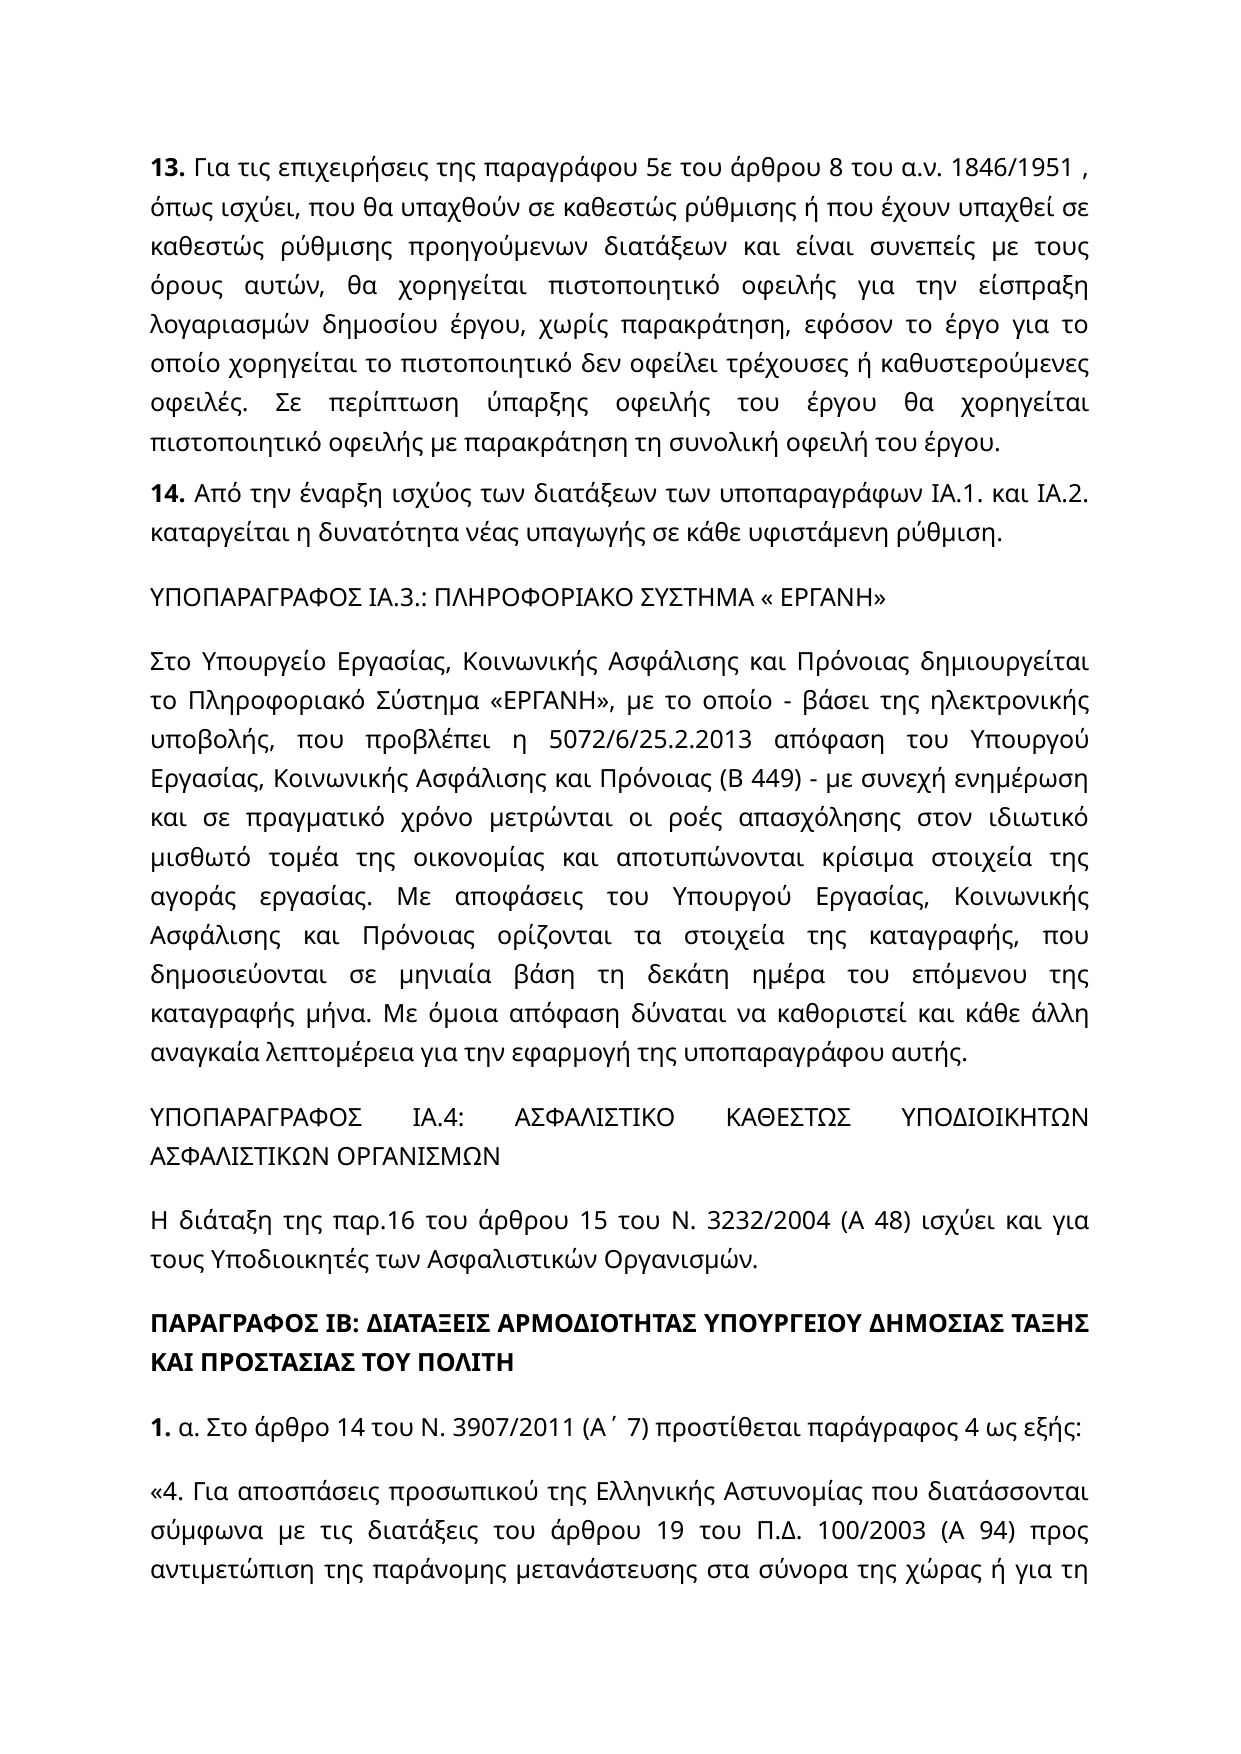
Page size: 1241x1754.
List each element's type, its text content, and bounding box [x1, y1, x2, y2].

text «4. Για αποσπάσεις προσωπικού της Ελληνικής Αστυνομίας που διατάσσονται σύμφωνα με τις διατάξεις του άρθρου 19 του Π.Δ. 100/2003 (Α 94) προς αντιμετώπιση της παράνομης μετανάστευσης στα σύνορα της χώρας ή για τη [150, 1473, 1090, 1586]
text 13. Για τις επιχειρήσεις της παραγράφου 5ε του άρθρου 8 του α.ν. 1846/1951 , όπως ισχύει, που θα υπαχθούν σε καθεστώς ρύθμισης ή που έχουν υπαχθεί σε καθεστώς ρύθμισης προηγούμενων διατάξεων και είναι συνεπείς με τους όρους αυτών, θα χορηγείται πιστοποιητικό οφειλής για την είσπραξη λογαριασμών δημοσίου έργου, χωρίς παρακράτηση, εφόσον το έργο για το οποίο χορηγείται το πιστοποιητικό δεν οφείλει τρέχουσες ή καθυστερούμενες οφειλές. Σε περίπτωση ύπαρξης οφειλής του έργου θα χορηγείται πιστοποιητικό οφειλής με παρακράτηση τη συνολική οφειλή του έργου. [150, 150, 1090, 458]
text ΥΠΟΠΑΡΑΓΡΑΦΟΣ ΙΑ.4: ΑΣΦΑΛΙΣΤΙΚΟ ΚΑΘΕΣΤΩΣ ΥΠΟΔΙΟΙΚΗΤΩΝ ΑΣΦΑΛΙΣΤΙΚΩΝ ΟΡΓΑΝΙΣΜΩΝ [150, 1099, 1090, 1172]
text ΠΑΡΑΓΡΑΦΟΣ ΙΒ: ΔΙΑΤΑΞΕΙΣ ΑΡΜΟΔΙΟΤΗΤΑΣ ΥΠΟΥΡΓΕΙΟΥ ΔΗΜΟΣΙΑΣ ΤΑΞΗΣ ΚΑΙ ΠΡΟΣΤΑΣΙΑΣ ΤΟΥ ΠΟΛΙΤΗ [150, 1306, 1090, 1379]
text Η διάταξη της παρ.16 του άρθρου 15 του Ν. 3232/2004 (Α 48) ισχύει και για τους Υποδιοικητές των Ασφαλιστικών Οργανισμών. [150, 1202, 1090, 1276]
text Στο Υπουργείο Εργασίας, Κοινωνικής Ασφάλισης και Πρόνοιας δημιουργείται το Πληροφοριακό Σύστημα «ΕΡΓΑΝΗ», με το οποίο - βάσει της ηλεκτρονικής υποβολής, που προβλέπει η 5072/6/25.2.2013 απόφαση του Υπουργού Εργασίας, Κοινωνικής Ασφάλισης και Πρόνοιας (Β 449) - με συνεχή ενημέρωση και σε πραγματικό χρόνο μετρώνται οι ροές απασχόλησης στον ιδιωτικό μισθωτό τομέα της οικονομίας και αποτυπώνονται κρίσιμα στοιχεία της αγοράς εργασίας. Με αποφάσεις του Υπουργού Εργασίας, Κοινωνικής Ασφάλισης και Πρόνοιας ορίζονται τα στοιχεία της καταγραφής, που δημοσιεύονται σε μηνιαία βάση τη δεκάτη ημέρα του επόμενου της καταγραφής μήνα. Με όμοια απόφαση δύναται να καθοριστεί και κάθε άλλη αναγκαία λεπτομέρεια για την εφαρμογή της υποπαραγράφου αυτής. [150, 643, 1090, 1069]
text 14. Από την έναρξη ισχύος των διατάξεων των υποπαραγράφων ΙΑ.1. και ΙΑ.2. καταργείται η δυνατότητα νέας υπαγωγής σε κάθε υφιστάμενη ρύθμιση. [150, 476, 1090, 549]
text ΥΠΟΠΑΡΑΓΡΑΦΟΣ ΙΑ.3.: ΠΛΗΡΟΦΟΡΙΑΚΟ ΣΥΣΤΗΜΑ « ΕΡΓΑΝΗ» [150, 579, 1090, 613]
text 1. α. Στο άρθρο 14 του Ν. 3907/2011 (Α΄ 7) προστίθεται παράγραφος 4 ως εξής: [150, 1409, 1090, 1443]
